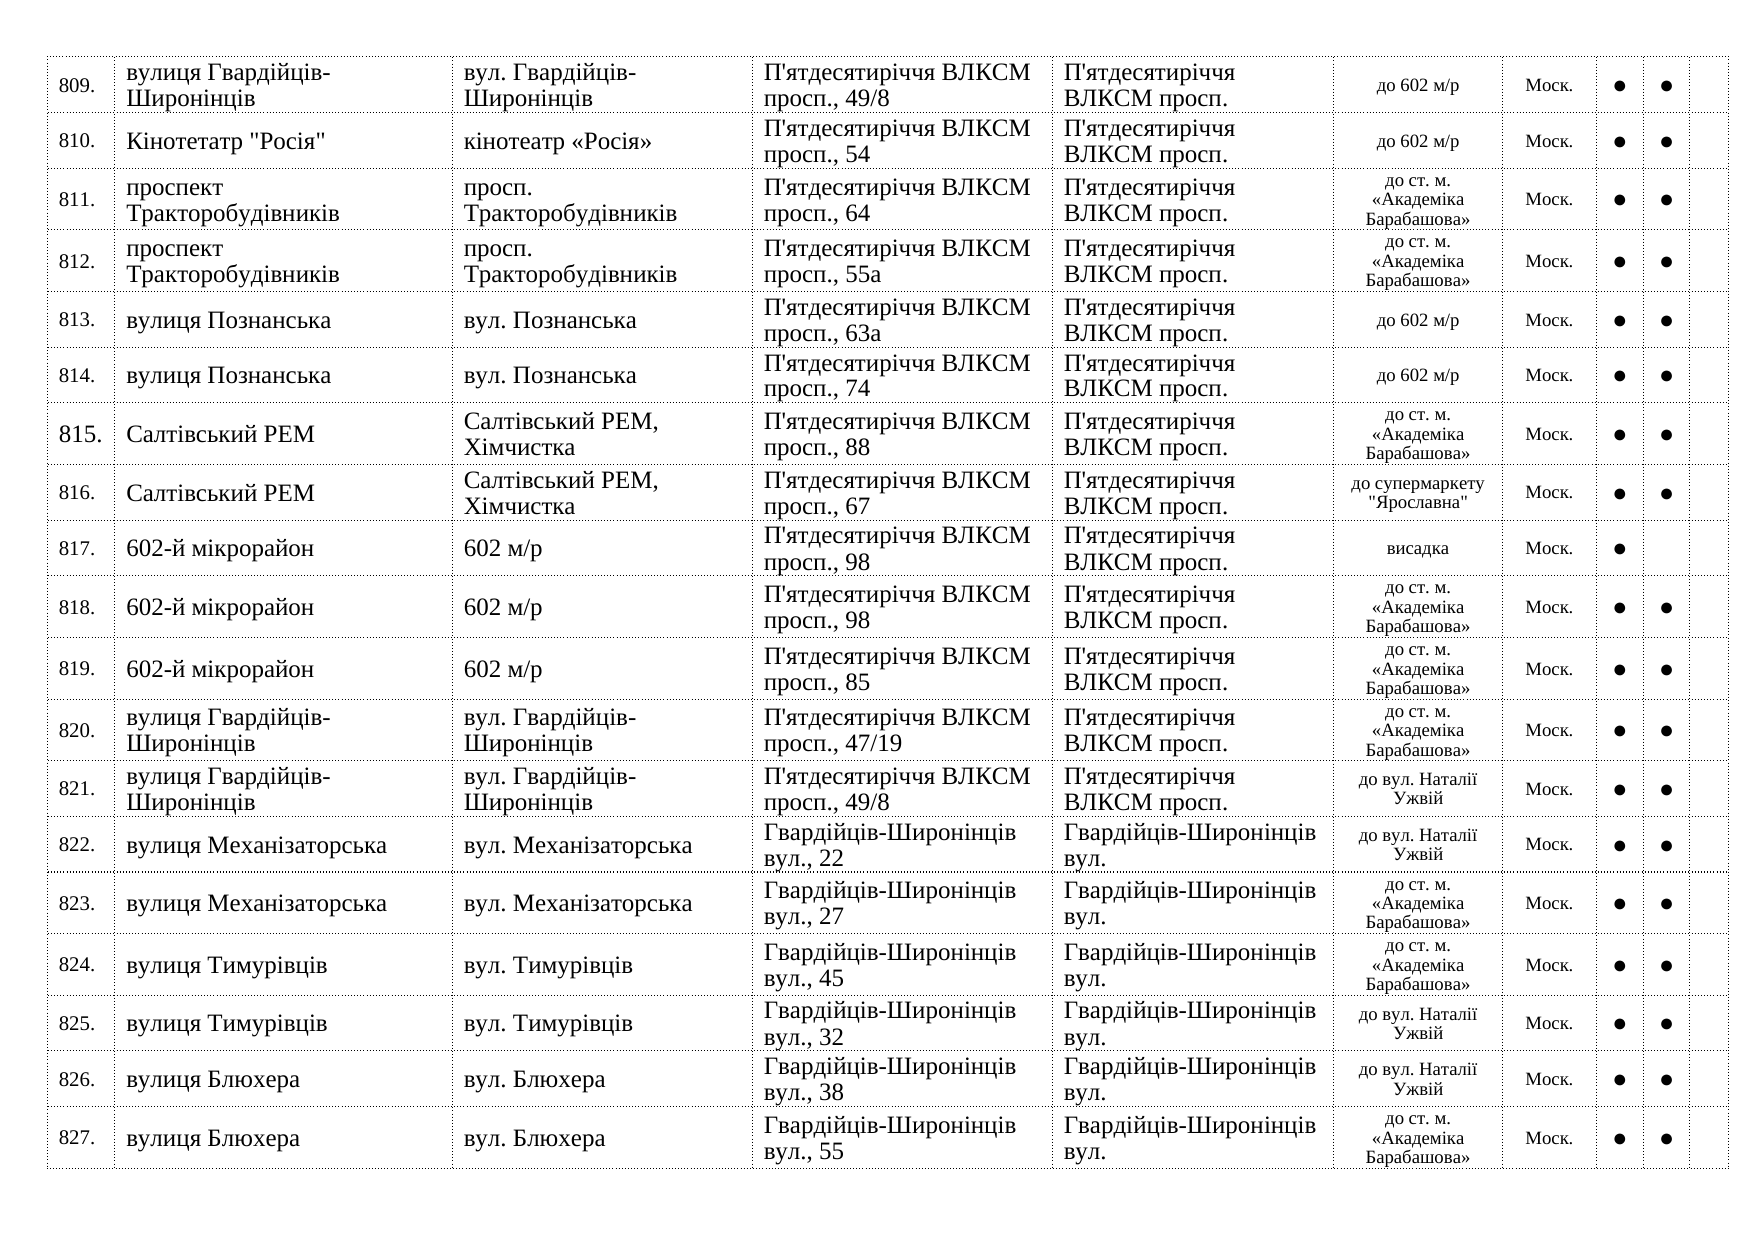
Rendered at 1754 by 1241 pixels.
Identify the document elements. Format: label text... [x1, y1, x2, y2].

table_cell ● [1596, 933, 1643, 994]
table_cell [47, 291, 115, 347]
table_cell просп. Тракторобудівників [452, 168, 752, 229]
table_cell ● [1596, 871, 1643, 933]
table_cell вулиця Блюхера [115, 1106, 452, 1168]
table_cell вулиця Тимурівців [115, 995, 452, 1050]
table_cell П'ятдесятиріччя ВЛКСМ просп., 85 [752, 637, 1052, 698]
table_cell ● [1643, 56, 1689, 112]
table_cell ● [1643, 637, 1689, 698]
table_cell вулиця Тимурівців [115, 933, 452, 994]
table_cell Гвардійців-Широнінців вул., 27 [752, 871, 1052, 933]
table_cell Гвардійців-Широнінців вул. [1052, 933, 1333, 994]
table_cell до ст. м. «Академіка Барабашова» [1334, 933, 1502, 994]
table_cell [1690, 760, 1728, 816]
table_cell П'ятдесятиріччя ВЛКСМ просп. [1052, 291, 1333, 347]
table_cell Гвардійців-Широнінців вул. [1052, 871, 1333, 933]
table_cell до ст. м. «Академіка Барабашова» [1334, 637, 1502, 698]
table_cell 602 м/р [452, 520, 752, 575]
table_cell П'ятдесятиріччя ВЛКСМ просп., 47/19 [752, 699, 1052, 760]
table_cell 602-й мікрорайон [115, 520, 452, 575]
table_cell Гвардійців-Широнінців вул., 38 [752, 1050, 1052, 1106]
table_cell [47, 637, 115, 698]
table_cell [47, 871, 115, 933]
table_cell ● [1596, 168, 1643, 229]
table_cell [1690, 637, 1728, 698]
table_cell вулиця Механізаторська [115, 871, 452, 933]
table_cell ● [1596, 995, 1643, 1050]
table_cell ● [1643, 816, 1689, 871]
table_cell ● [1596, 291, 1643, 347]
table_cell ● [1596, 699, 1643, 760]
table_cell П'ятдесятиріччя ВЛКСМ просп., 67 [752, 464, 1052, 519]
table_cell [47, 520, 115, 575]
table_cell Моск. [1502, 291, 1596, 347]
table_cell П'ятдесятиріччя ВЛКСМ просп. [1052, 168, 1333, 229]
table_cell [47, 760, 115, 816]
table_cell П'ятдесятиріччя ВЛКСМ просп., 49/8 [752, 760, 1052, 816]
table_cell Салтівський РЕМ, Хімчистка [452, 402, 752, 464]
table_cell Гвардійців-Широнінців вул. [1052, 1106, 1333, 1168]
table_cell ● [1643, 168, 1689, 229]
table_cell ● [1643, 933, 1689, 994]
table_cell П'ятдесятиріччя ВЛКСМ просп., 55а [752, 229, 1052, 291]
table_cell [47, 229, 115, 291]
table_cell Моск. [1502, 56, 1596, 112]
table_cell до вул. Наталії Ужвій [1334, 816, 1502, 871]
table_cell [47, 464, 115, 519]
table_cell [1690, 112, 1728, 168]
table_cell Моск. [1502, 520, 1596, 575]
table_cell Моск. [1502, 816, 1596, 871]
table_cell вулиця Гвардійців-Широнінців [115, 699, 452, 760]
table_cell вулиця Гвардійців-Широнінців [115, 760, 452, 816]
table_cell [1690, 464, 1728, 519]
table_cell [1690, 871, 1728, 933]
table_cell П'ятдесятиріччя ВЛКСМ просп., 88 [752, 402, 1052, 464]
table_cell ● [1596, 520, 1643, 575]
table_cell вул. Блюхера [452, 1050, 752, 1106]
table_cell вул. Блюхера [452, 1106, 752, 1168]
table_cell ● [1596, 347, 1643, 402]
table_cell [1643, 520, 1689, 575]
table_cell до вул. Наталії Ужвій [1334, 995, 1502, 1050]
table_cell П'ятдесятиріччя ВЛКСМ просп. [1052, 402, 1333, 464]
table_cell ● [1596, 575, 1643, 637]
table_cell ● [1596, 637, 1643, 698]
table_cell 602-й мікрорайон [115, 575, 452, 637]
table_cell Гвардійців-Широнінців вул., 22 [752, 816, 1052, 871]
table_cell П'ятдесятиріччя ВЛКСМ просп., 63а [752, 291, 1052, 347]
table_cell [47, 112, 115, 168]
table_cell ● [1596, 816, 1643, 871]
table_cell Моск. [1502, 760, 1596, 816]
table_cell [1690, 995, 1728, 1050]
table_cell Салтівський РЕМ [115, 402, 452, 464]
table_cell Моск. [1502, 168, 1596, 229]
table_cell [47, 347, 115, 402]
table_cell ● [1643, 291, 1689, 347]
table_cell ● [1643, 1050, 1689, 1106]
table_cell Гвардійців-Широнінців вул., 55 [752, 1106, 1052, 1168]
table_cell Моск. [1502, 1050, 1596, 1106]
table_cell [1690, 402, 1728, 464]
table_cell ● [1596, 1106, 1643, 1168]
table_cell П'ятдесятиріччя ВЛКСМ просп., 64 [752, 168, 1052, 229]
table_cell Моск. [1502, 464, 1596, 519]
table_cell [47, 995, 115, 1050]
table_cell ● [1596, 760, 1643, 816]
table_cell до 602 м/р [1334, 112, 1502, 168]
table_cell до ст. м. «Академіка Барабашова» [1334, 871, 1502, 933]
table_cell ● [1596, 56, 1643, 112]
table_cell Салтівський РЕМ [115, 464, 452, 519]
table_cell [1690, 347, 1728, 402]
table_cell вул. Тимурівців [452, 995, 752, 1050]
table_cell [1690, 575, 1728, 637]
table_cell висадка [1334, 520, 1502, 575]
table_cell ● [1643, 402, 1689, 464]
table_cell ● [1643, 229, 1689, 291]
table_cell Гвардійців-Широнінців вул., 32 [752, 995, 1052, 1050]
table_cell П'ятдесятиріччя ВЛКСМ просп., 74 [752, 347, 1052, 402]
table_cell [1690, 699, 1728, 760]
table_cell Моск. [1502, 402, 1596, 464]
table_cell до 602 м/р [1334, 56, 1502, 112]
table_cell вул. Гвардійців-Широнінців [452, 699, 752, 760]
table_cell Моск. [1502, 112, 1596, 168]
table_cell [47, 168, 115, 229]
table_cell [47, 699, 115, 760]
table_cell П'ятдесятиріччя ВЛКСМ просп., 98 [752, 575, 1052, 637]
table_cell вул. Познанська [452, 291, 752, 347]
table_cell до ст. м. «Академіка Барабашова» [1334, 1106, 1502, 1168]
table_cell до 602 м/р [1334, 291, 1502, 347]
table_cell до ст. м. «Академіка Барабашова» [1334, 575, 1502, 637]
table_cell П'ятдесятиріччя ВЛКСМ просп. [1052, 699, 1333, 760]
table_cell [47, 56, 115, 112]
table_cell 602 м/р [452, 637, 752, 698]
table_cell Моск. [1502, 637, 1596, 698]
table_cell [47, 402, 115, 464]
table_cell вул. Гвардійців-Широнінців [452, 56, 752, 112]
table_cell Моск. [1502, 871, 1596, 933]
table_cell ● [1596, 464, 1643, 519]
table_cell Моск. [1502, 575, 1596, 637]
table_cell Моск. [1502, 347, 1596, 402]
table_cell [47, 1106, 115, 1168]
table_cell ● [1596, 402, 1643, 464]
table_cell вулиця Познанська [115, 291, 452, 347]
table_cell до ст. м. «Академіка Барабашова» [1334, 168, 1502, 229]
table_cell [1690, 1106, 1728, 1168]
table_cell [47, 816, 115, 871]
table_cell П'ятдесятиріччя ВЛКСМ просп. [1052, 229, 1333, 291]
table_cell [1690, 520, 1728, 575]
table_cell ● [1643, 112, 1689, 168]
table_cell ● [1643, 699, 1689, 760]
table_cell П'ятдесятиріччя ВЛКСМ просп. [1052, 464, 1333, 519]
table_cell [47, 575, 115, 637]
table_cell ● [1643, 575, 1689, 637]
table_cell ● [1643, 347, 1689, 402]
table_cell до вул. Наталії Ужвій [1334, 760, 1502, 816]
table_cell ● [1643, 871, 1689, 933]
table_cell до ст. м. «Академіка Барабашова» [1334, 699, 1502, 760]
table_cell до ст. м. «Академіка Барабашова» [1334, 402, 1502, 464]
table_cell Гвардійців-Широнінців вул. [1052, 1050, 1333, 1106]
table_cell Гвардійців-Широнінців вул., 45 [752, 933, 1052, 994]
table_cell П'ятдесятиріччя ВЛКСМ просп. [1052, 637, 1333, 698]
table_cell [1690, 933, 1728, 994]
table_cell ● [1643, 760, 1689, 816]
table_cell вул. Механізаторська [452, 871, 752, 933]
table_cell Моск. [1502, 995, 1596, 1050]
table_cell ● [1596, 112, 1643, 168]
table_cell [1690, 168, 1728, 229]
table_cell [1690, 1050, 1728, 1106]
table_cell до супермаркету "Ярославна" [1334, 464, 1502, 519]
table_cell Моск. [1502, 229, 1596, 291]
table_cell вул. Механізаторська [452, 816, 752, 871]
table_cell ● [1596, 1050, 1643, 1106]
table_cell ● [1643, 1106, 1689, 1168]
table_cell вулиця Блюхера [115, 1050, 452, 1106]
table_cell [1690, 56, 1728, 112]
table_cell Салтівський РЕМ, Хімчистка [452, 464, 752, 519]
table_cell Моск. [1502, 699, 1596, 760]
table_cell проспект Тракторобудівників [115, 229, 452, 291]
table_cell [1690, 816, 1728, 871]
table_cell до вул. Наталії Ужвій [1334, 1050, 1502, 1106]
table_cell [1690, 229, 1728, 291]
table_cell до 602 м/р [1334, 347, 1502, 402]
table_cell Гвардійців-Широнінців вул. [1052, 995, 1333, 1050]
table_cell [47, 933, 115, 994]
table_cell до ст. м. «Академіка Барабашова» [1334, 229, 1502, 291]
table_cell 602-й мікрорайон [115, 637, 452, 698]
table_cell П'ятдесятиріччя ВЛКСМ просп., 49/8 [752, 56, 1052, 112]
table_cell вул. Гвардійців-Широнінців [452, 760, 752, 816]
table_cell вул. Тимурівців [452, 933, 752, 994]
table_cell Моск. [1502, 1106, 1596, 1168]
table_cell П'ятдесятиріччя ВЛКСМ просп. [1052, 347, 1333, 402]
table_cell ● [1596, 229, 1643, 291]
table_cell Кінотетатр "Росія" [115, 112, 452, 168]
table_cell П'ятдесятиріччя ВЛКСМ просп. [1052, 760, 1333, 816]
table_cell П'ятдесятиріччя ВЛКСМ просп., 54 [752, 112, 1052, 168]
table_cell проспект Тракторобудівників [115, 168, 452, 229]
table_cell вулиця Гвардійців-Широнінців [115, 56, 452, 112]
table_cell Моск. [1502, 933, 1596, 994]
table_cell вул. Познанська [452, 347, 752, 402]
table_cell вулиця Механізаторська [115, 816, 452, 871]
table_cell Гвардійців-Широнінців вул. [1052, 816, 1333, 871]
table_cell просп. Тракторобудівників [452, 229, 752, 291]
table_cell ● [1643, 464, 1689, 519]
table_cell [47, 1050, 115, 1106]
table_cell П'ятдесятиріччя ВЛКСМ просп. [1052, 575, 1333, 637]
table_cell [1690, 291, 1728, 347]
table_cell П'ятдесятиріччя ВЛКСМ просп. [1052, 112, 1333, 168]
table_cell 602 м/р [452, 575, 752, 637]
table_cell вулиця Познанська [115, 347, 452, 402]
table_cell ● [1643, 995, 1689, 1050]
table_cell П'ятдесятиріччя ВЛКСМ просп. [1052, 520, 1333, 575]
table_cell кінотеатр «Росія» [452, 112, 752, 168]
table_cell П'ятдесятиріччя ВЛКСМ просп. [1052, 56, 1333, 112]
table_cell П'ятдесятиріччя ВЛКСМ просп., 98 [752, 520, 1052, 575]
